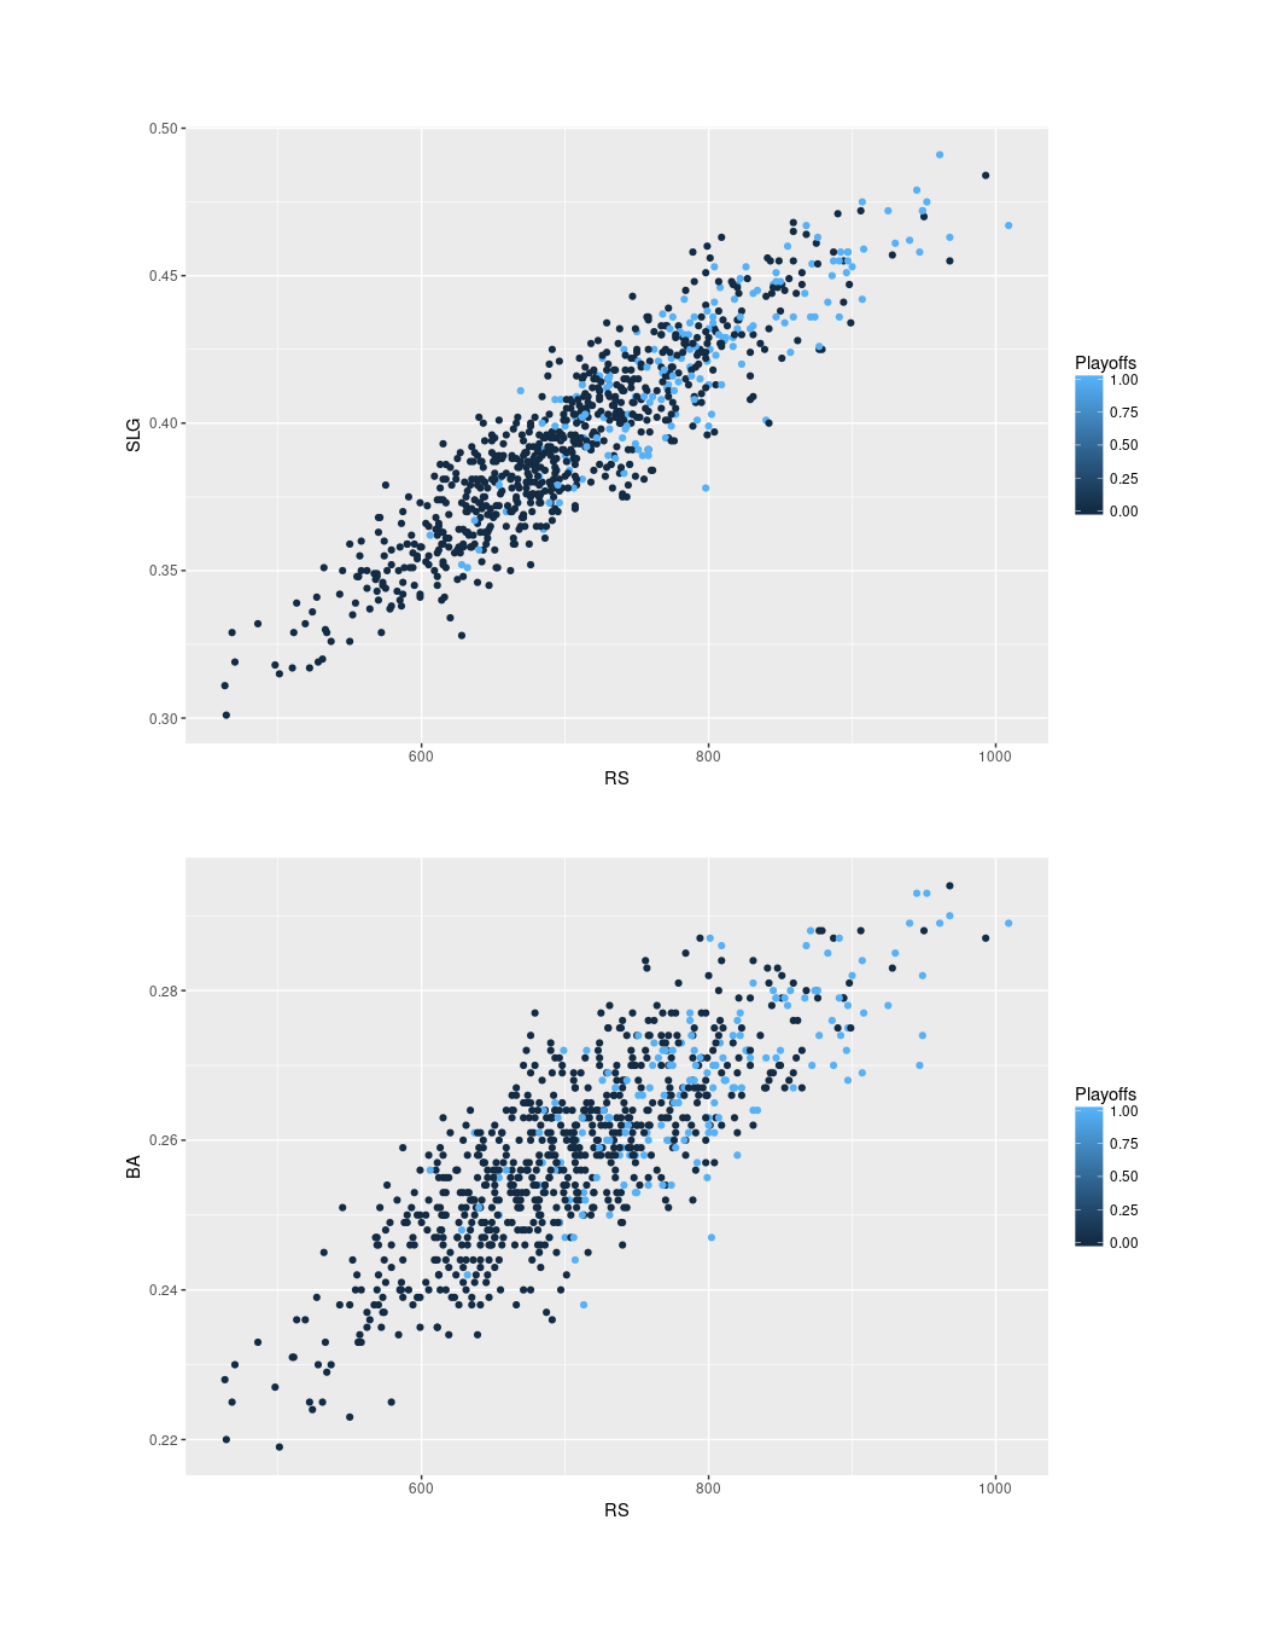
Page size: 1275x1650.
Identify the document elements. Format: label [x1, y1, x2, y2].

picture [118, 850, 1157, 1525]
picture [118, 118, 1157, 793]
